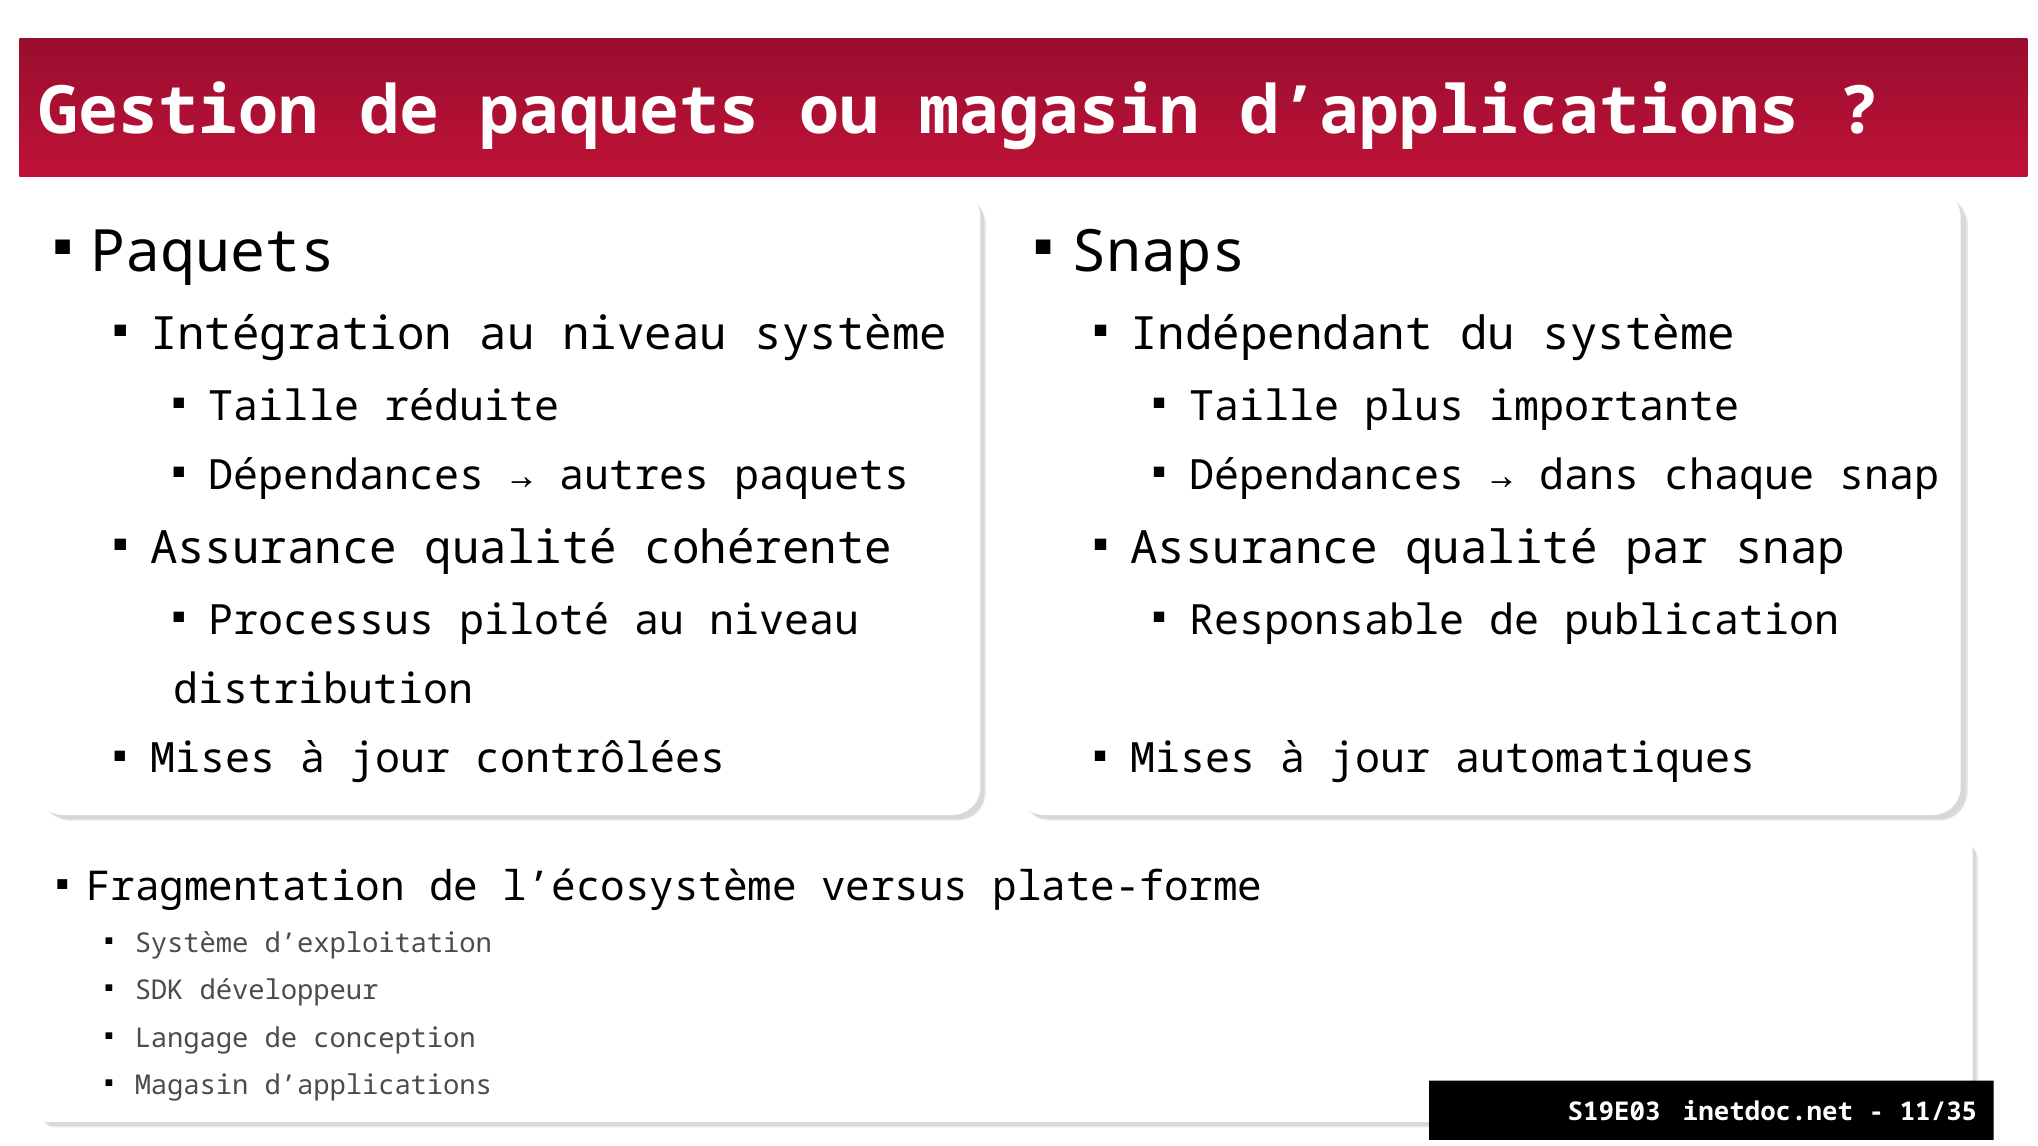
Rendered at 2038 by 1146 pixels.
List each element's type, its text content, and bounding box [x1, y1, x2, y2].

text_box Paquets Intégration au niveau système Taille réduite Dépendances → autres paquets Assurance qualité cohérente Processus piloté au niveau distribution Mises à jour contrôlées [35, 188, 981, 816]
text_box Snaps Indépendant du système Taille plus importante Dépendances → dans chaque snap Assurance qualité par snap Responsable de publication Mises à jour automatiques [1015, 188, 1961, 816]
text_box S19E03 inetdoc.net - <numéro>/35 [1429, 1080, 1994, 1140]
text_box Fragmentation de l’écosystème versus plate-forme Système d’exploitation SDK développeur Langage de conception Magasin d’applications [35, 838, 1973, 1123]
text_box Gestion de paquets ou magasin d’applications ? [19, 38, 2028, 177]
